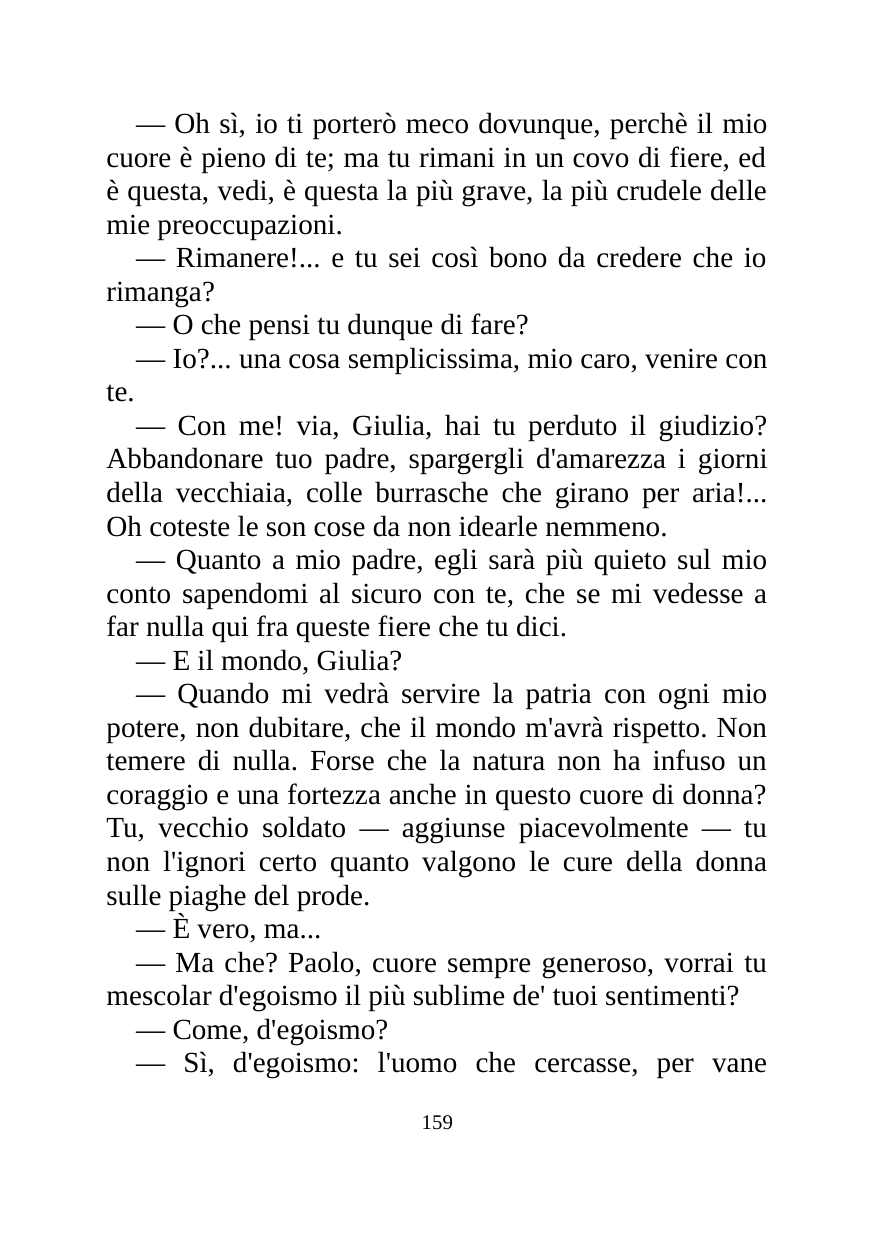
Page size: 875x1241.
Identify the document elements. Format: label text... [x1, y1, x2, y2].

text — È vero, ma... [106, 911, 768, 945]
text — Quando mi vedrà servire la patria con ogni mio potere, non dubitare, che il mondo m'avrà rispetto. Non temere di nulla. Forse che la natura non ha infuso un coraggio e una fortezza anche in questo cuore di donna? Tu, vecchio soldato — aggiunse piacevolmente — tu non l'ignori certo quanto valgono le cure della donna sulle piaghe del prode. [106, 676, 768, 911]
text — Oh sì, io ti porterò meco dovunque, perchè il mio cuore è pieno di te; ma tu rimani in un covo di fiere, ed è questa, vedi, è questa la più grave, la più crudele delle mie preoccupazioni. [106, 106, 768, 240]
text — Ma che? Paolo, cuore sempre generoso, vorrai tu mescolar d'egoismo il più sublime de' tuoi sentimenti? [106, 945, 768, 1012]
text — Sì, d'egoismo: l'uomo che cercasse, per vane [106, 1045, 768, 1079]
text — Quanto a mio padre, egli sarà più quieto sul mio conto sapendomi al sicuro con te, che se mi vedesse a far nulla qui fra queste fiere che tu dici. [106, 542, 768, 643]
text — Io?... una cosa semplicissima, mio caro, venire con te. [106, 341, 768, 408]
text — E il mondo, Giulia? [106, 643, 768, 676]
text — Come, d'egoismo? [106, 1012, 768, 1045]
text — Con me! via, Giulia, hai tu perduto il giudizio? Abbandonare tuo padre, spargergli d'amarezza i giorni della vecchiaia, colle burrasche che girano per aria!... Oh coteste le son cose da non idearle nemmeno. [106, 408, 768, 542]
text — O che pensi tu dunque di fare? [106, 307, 768, 341]
text — Rimanere!... e tu sei così bono da credere che io rimanga? [106, 240, 768, 307]
